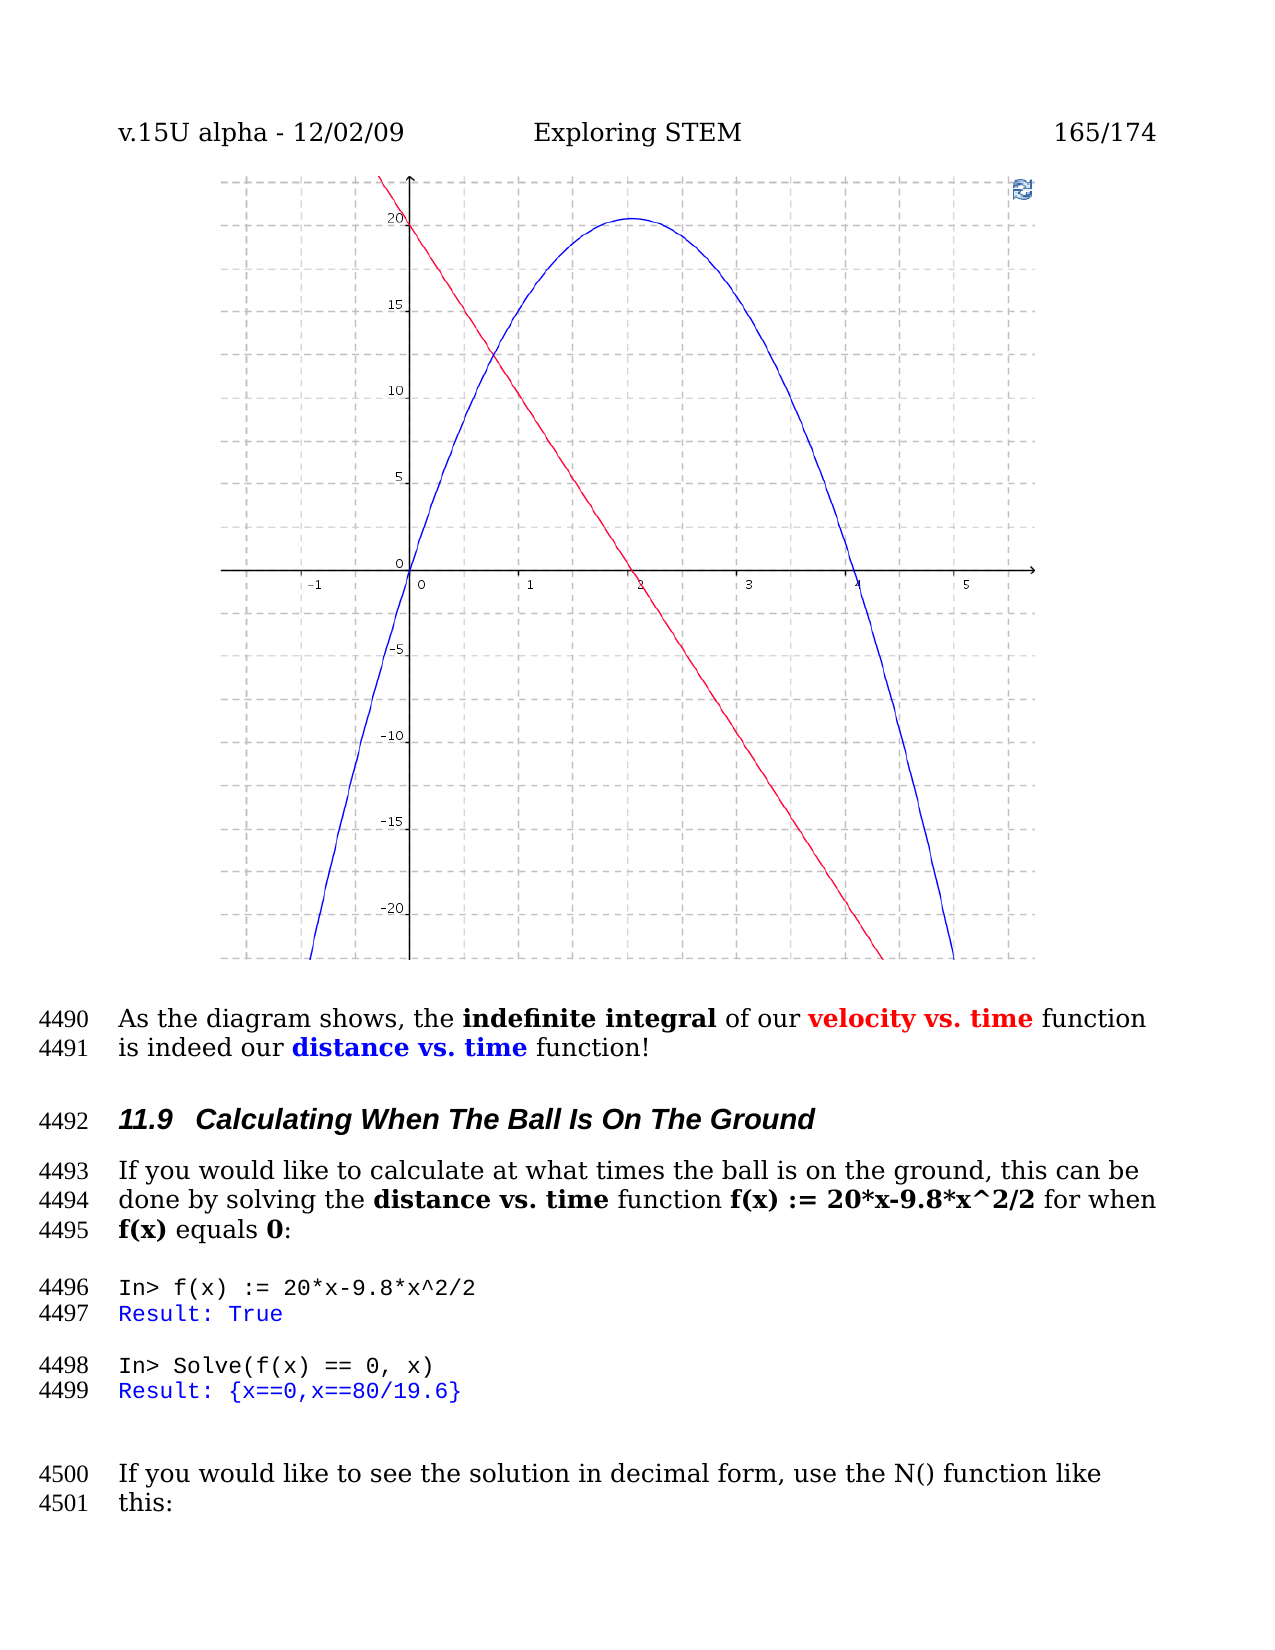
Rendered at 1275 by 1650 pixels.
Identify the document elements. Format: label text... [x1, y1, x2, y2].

subtitle Calculating When The Ball Is On The Ground [118, 1102, 1157, 1135]
text Result: {x==0,x==80/19.6} [118, 1380, 1157, 1406]
text Result: True [118, 1302, 1157, 1328]
picture [220, 176, 1035, 960]
text In> Solve(f(x) == 0, x) [118, 1354, 1157, 1380]
text If you would like to see the solution in decimal form, use the N() function like this: [118, 1459, 1157, 1517]
text As the diagram shows, the indefinite integral of our velocity vs. time function is indeed our distance vs. time function! [118, 1004, 1157, 1063]
text In> f(x) := 20*x-9.8*x^2/2 [118, 1276, 1157, 1302]
text If you would like to calculate at what times the ball is on the ground, this can be done by solving the distance vs. time function f(x) := 20*x-9.8*x^2/2 for when f(x) equals 0: [118, 1156, 1157, 1244]
